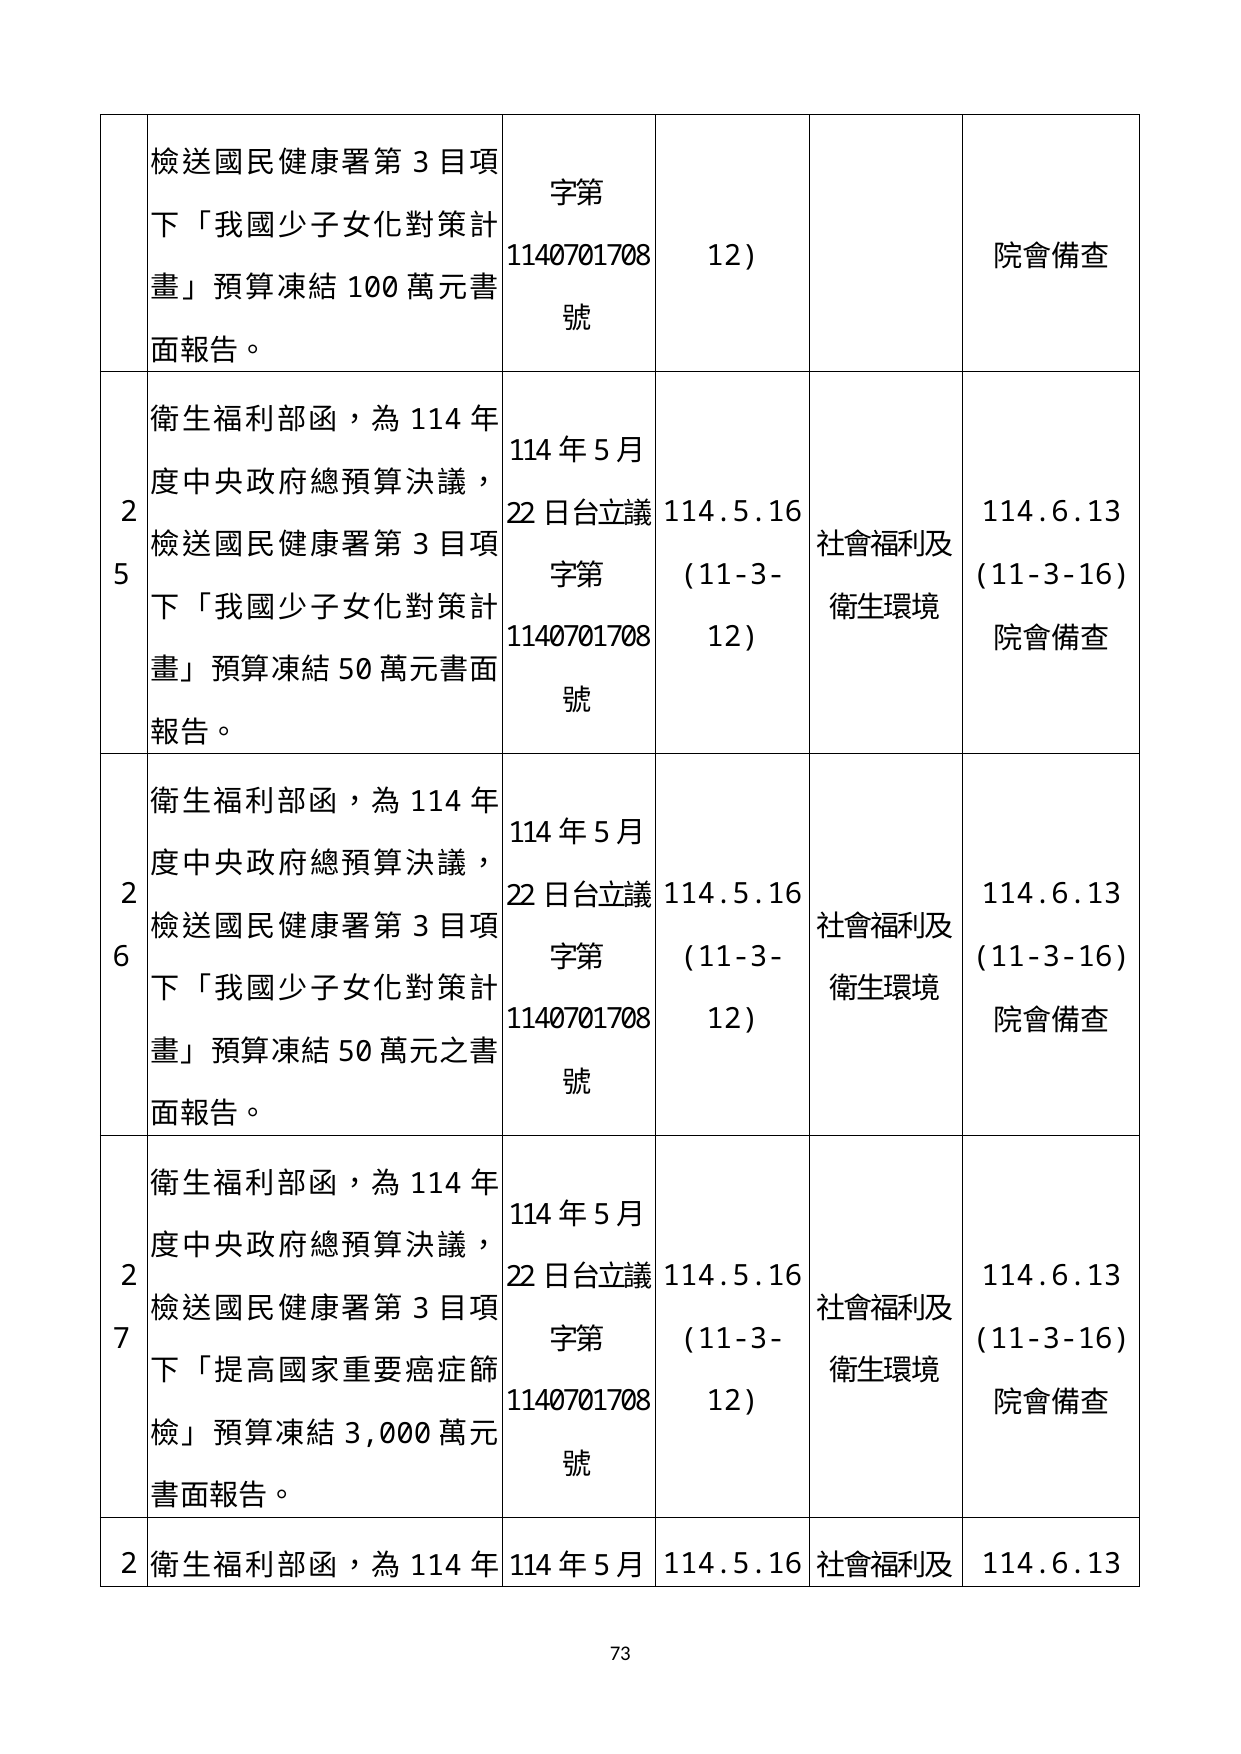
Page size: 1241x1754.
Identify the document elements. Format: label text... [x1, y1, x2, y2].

table_cell 社會福利及 衛生環境 [810, 754, 962, 1135]
table_cell 114.6.13 (11-3-16) 院會備查 [963, 754, 1139, 1135]
table_cell 社會福利及 衛生環境 [810, 372, 962, 753]
table_cell 衛生福利部函，為114年 [148, 1518, 502, 1586]
table_cell 114.5.16 (11-3-12) [656, 1136, 809, 1517]
table_cell [101, 754, 147, 1135]
table_cell [101, 1136, 147, 1517]
table_cell [101, 115, 147, 371]
table_cell 社會福利及 [810, 1518, 962, 1586]
table_cell 衛生福利部函，為114年度中央政府總預算決議，檢送國民健康署第3目項下「我國少子女化對策計畫」預算凍結50萬元之書面報告。 [148, 754, 502, 1135]
table_cell 衛生福利部函，為114年度中央政府總預算決議，檢送國民健康署第3目項下「我國少子女化對策計畫」預算凍結50萬元書面報告。 [148, 372, 502, 753]
table_cell [101, 372, 147, 753]
table_cell 114.5.16 [656, 1518, 809, 1586]
table_cell 社會福利及 衛生環境 [810, 1136, 962, 1517]
table_cell 院會備查 [963, 115, 1139, 371]
table_cell 檢送國民健康署第3目項下「我國少子女化對策計畫」預算凍結100萬元書面報告。 [148, 115, 502, 371]
table_cell [101, 1518, 147, 1586]
table_cell 114.5.16 (11-3-12) [656, 754, 809, 1135]
table_cell 114.6.13 [963, 1518, 1139, 1586]
table_cell 114年5月22日台立議字第1140701708號 [503, 372, 655, 753]
table_cell [810, 115, 962, 371]
table_cell 114.6.13 (11-3-16) 院會備查 [963, 372, 1139, 753]
table_cell 114.5.16 (11-3-12) [656, 372, 809, 753]
table_cell 114年5月22日台立議字第1140701708號 [503, 1136, 655, 1517]
table_cell 114年5月22日台立議字第1140701708號 [503, 754, 655, 1135]
table_cell 114年5月 [503, 1518, 655, 1586]
table_cell 114.6.13 (11-3-16) 院會備查 [963, 1136, 1139, 1517]
table_cell 12) [656, 115, 809, 371]
table_cell 衛生福利部函，為114年度中央政府總預算決議，檢送國民健康署第3目項下「提高國家重要癌症篩檢」預算凍結3,000萬元書面報告。 [148, 1136, 502, 1517]
table_cell 字第1140701708號 [503, 115, 655, 371]
